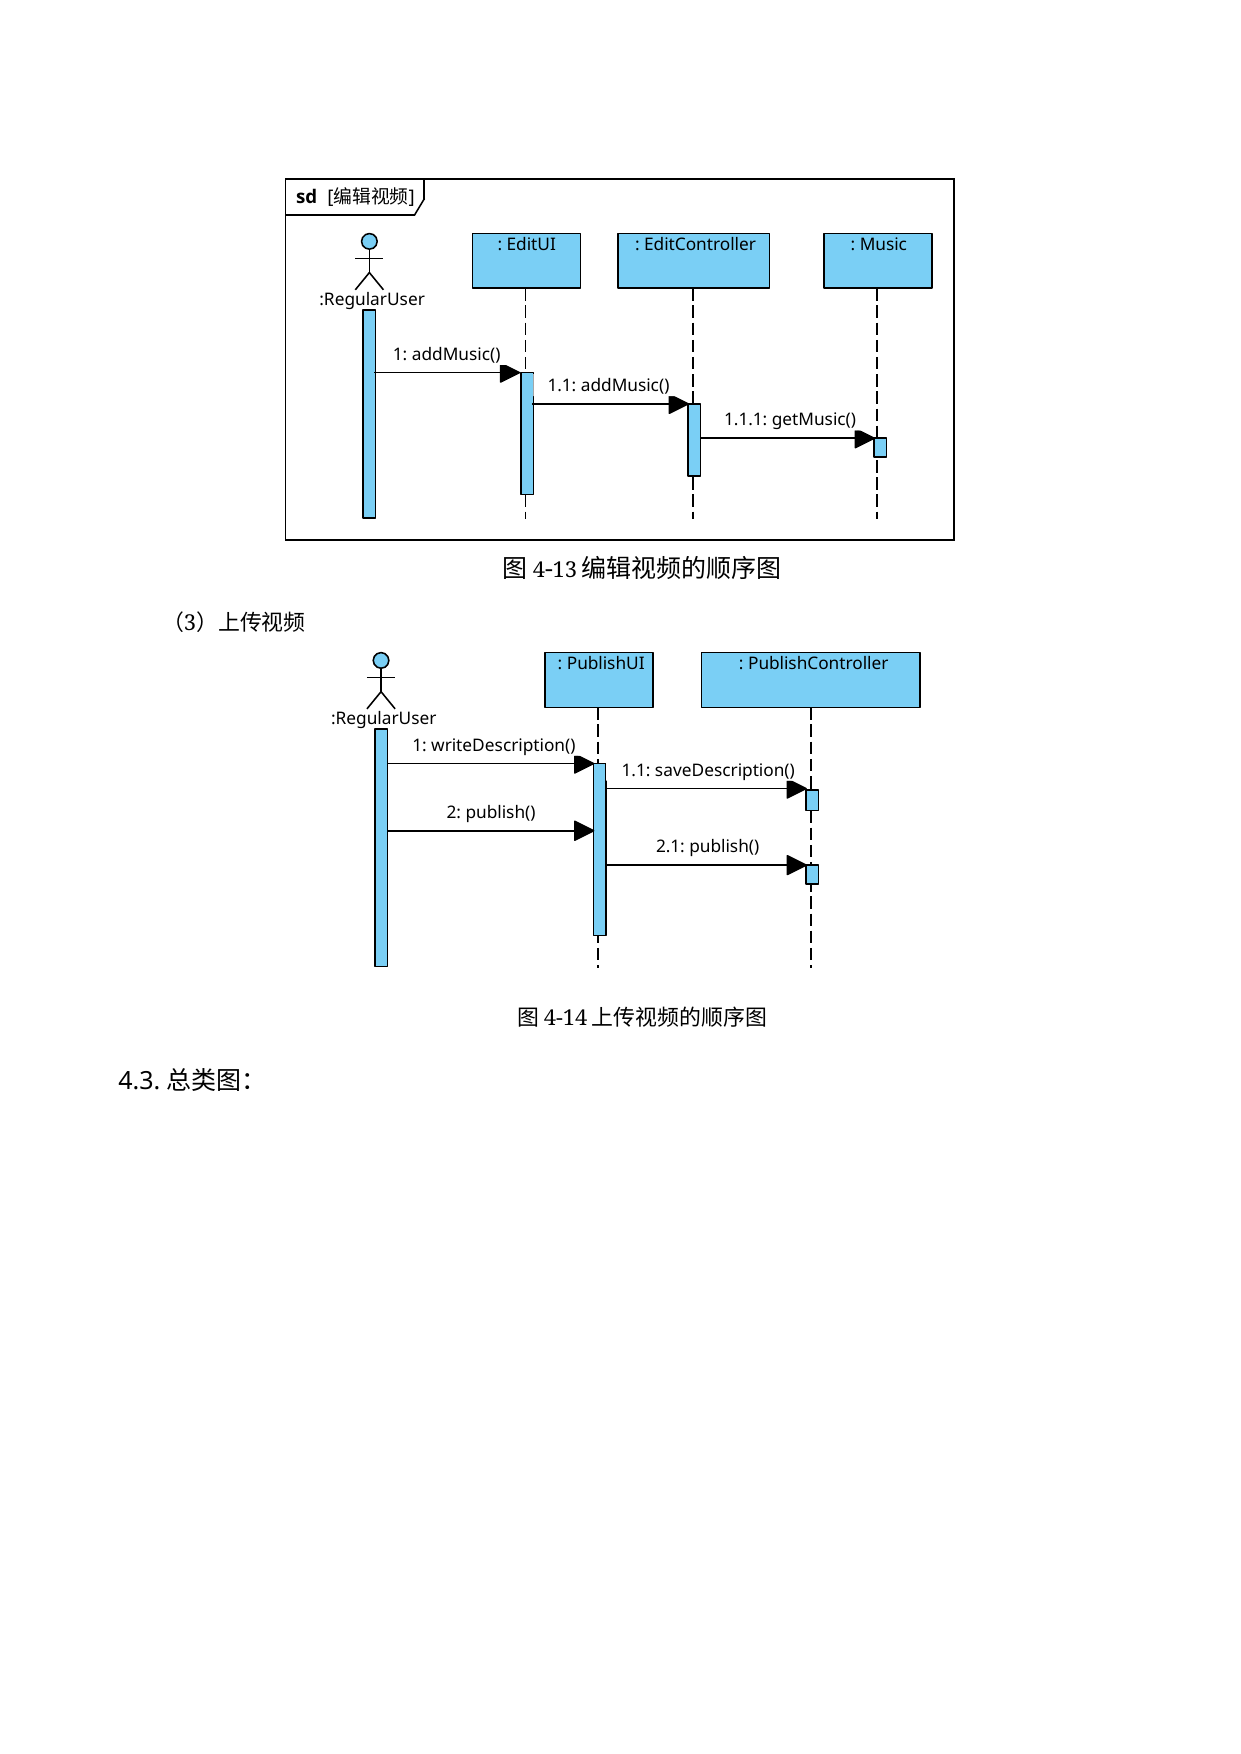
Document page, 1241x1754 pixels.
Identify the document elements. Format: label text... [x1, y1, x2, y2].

text 图4-14上传视频的顺序图 [118, 656, 1122, 1032]
text 图4-13编辑视频的顺序图 [118, 188, 1122, 585]
text （3）上传视频 [118, 605, 1122, 637]
subtitle 总类图： [118, 1061, 1122, 1097]
